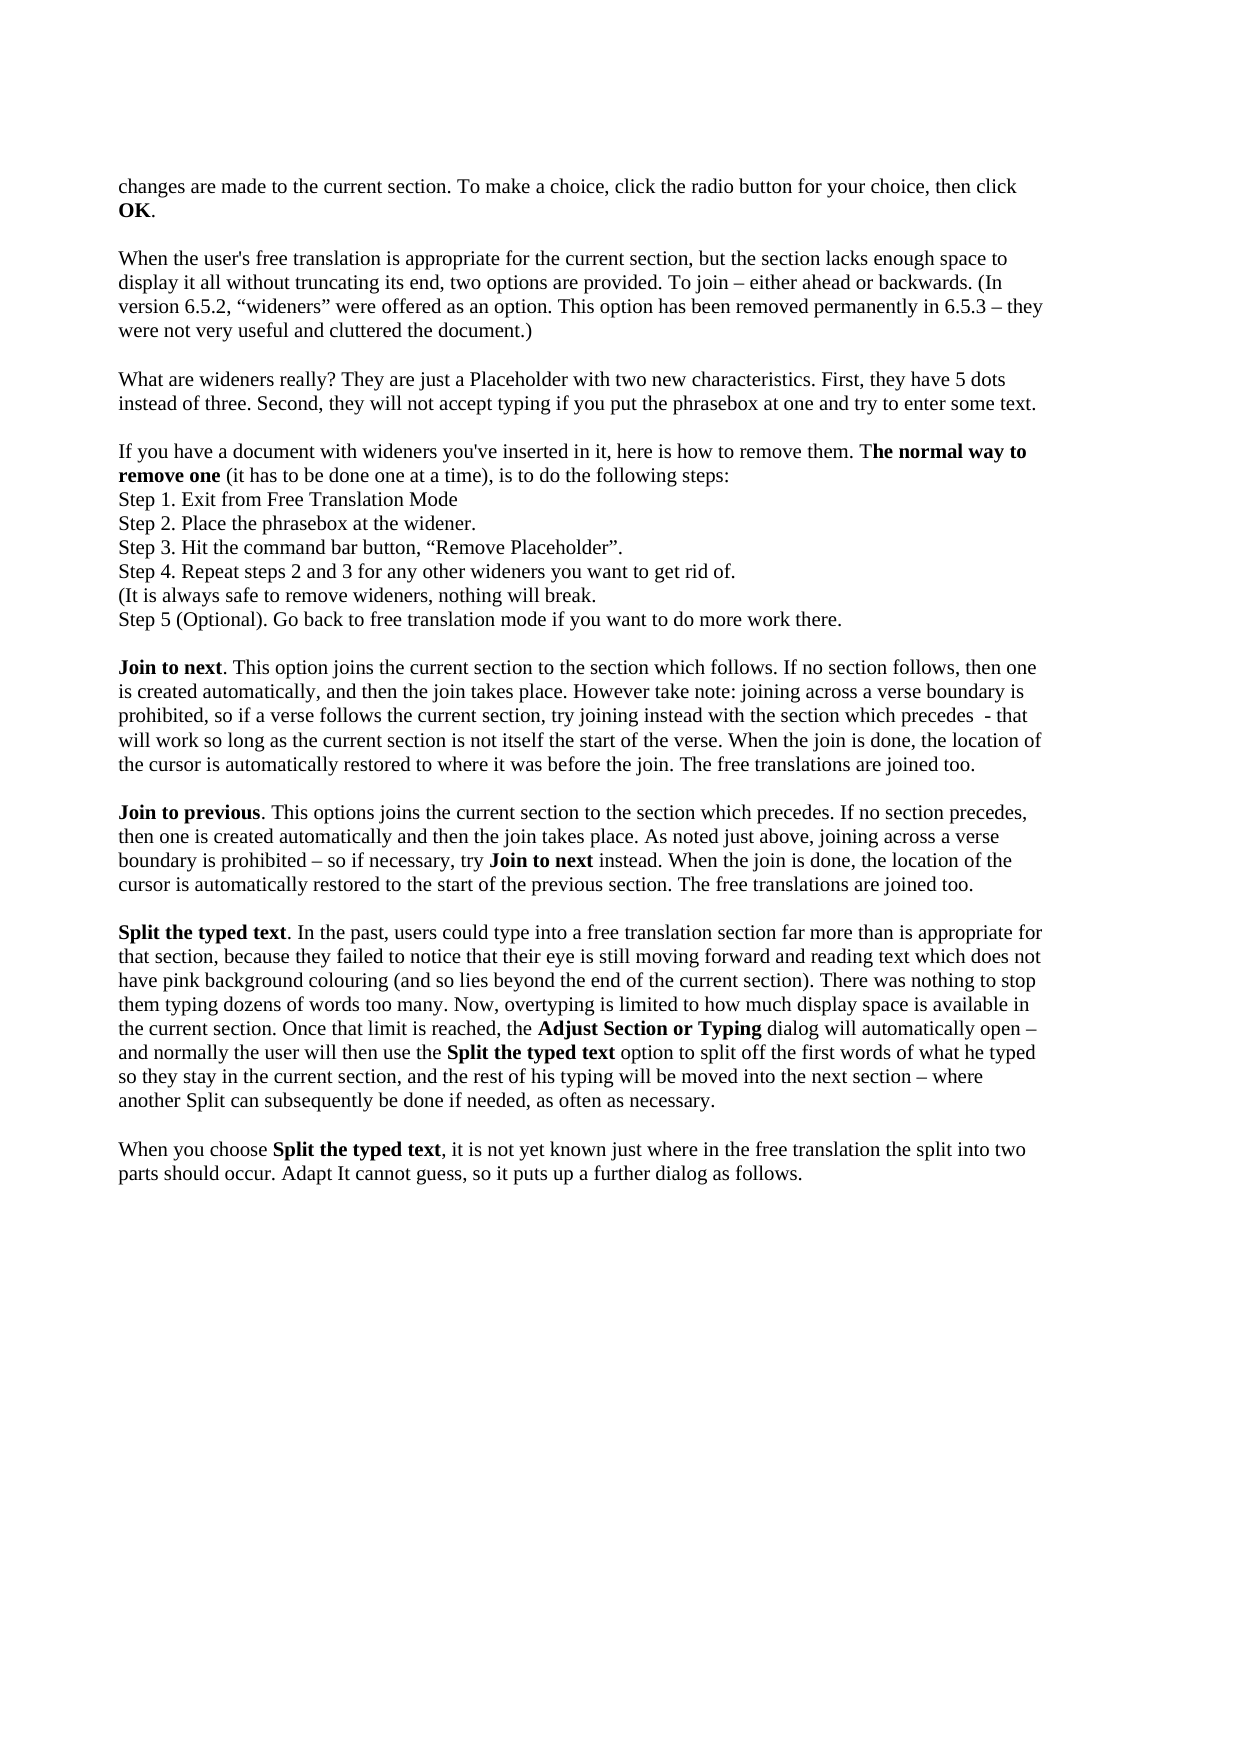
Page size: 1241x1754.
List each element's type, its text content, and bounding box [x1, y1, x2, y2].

text Step 2. Place the phrasebox at the widener. [118, 511, 1048, 535]
text Step 3. Hit the command bar button, “Remove Placeholder”. [118, 535, 1048, 559]
text Step 1. Exit from Free Translation Mode [118, 487, 1048, 511]
text Split the typed text. In the past, users could type into a free translation section far more than is appropriate for that section, because they failed to notice that their eye is still moving forward and reading text which does not have pink background colouring (and so lies beyond the end of the current section). There was nothing to stop them typing dozens of words too many. Now, overtyping is limited to how much display space is available in the current section. Once that limit is reached, the Adjust Section or Typing dialog will automatically open – and normally the user will then use the Split the typed text option to split off the first words of what he typed so they stay in the current section, and the rest of his typing will be moved into the next section – where another Split can subsequently be done if needed, as often as necessary. [118, 920, 1048, 1112]
text Join to next. This option joins the current section to the section which follows. If no section follows, then one is created automatically, and then the join takes place. However take note: joining across a verse boundary is prohibited, so if a verse follows the current section, try joining instead with the section which precedes - that will work so long as the current section is not itself the start of the verse. When the join is done, the location of the cursor is automatically restored to where it was before the join. The free translations are joined too. [118, 655, 1048, 776]
text Step 5 (Optional). Go back to free translation mode if you want to do more work there. [118, 607, 1048, 631]
text If you have a document with wideners you've inserted in it, here is how to remove them. The normal way to remove one (it has to be done one at a time), is to do the following steps: [118, 439, 1048, 487]
text When you choose Split the typed text, it is not yet known just where in the free translation the split into two parts should occur. Adapt It cannot guess, so it puts up a further dialog as follows. [118, 1137, 1048, 1185]
text changes are made to the current section. To make a choice, click the radio button for your choice, then click OK. [118, 174, 1048, 222]
text When the user's free translation is appropriate for the current section, but the section lacks enough space to display it all without truncating its end, two options are provided. To join – either ahead or backwards. (In version 6.5.2, “wideners” were offered as an option. This option has been removed permanently in 6.5.3 – they were not very useful and cluttered the document.) [118, 246, 1048, 342]
text What are wideners really? They are just a Placeholder with two new characteristics. First, they have 5 dots instead of three. Second, they will not accept typing if you put the phrasebox at one and try to enter some text. [118, 367, 1048, 415]
text Join to previous. This options joins the current section to the section which precedes. If no section precedes, then one is created automatically and then the join takes place. As noted just above, joining across a verse boundary is prohibited – so if necessary, try Join to next instead. When the join is done, the location of the cursor is automatically restored to the start of the previous section. The free translations are joined too. [118, 800, 1048, 896]
text Step 4. Repeat steps 2 and 3 for any other wideners you want to get rid of. (It is always safe to remove wideners, nothing will break. [118, 559, 1048, 607]
